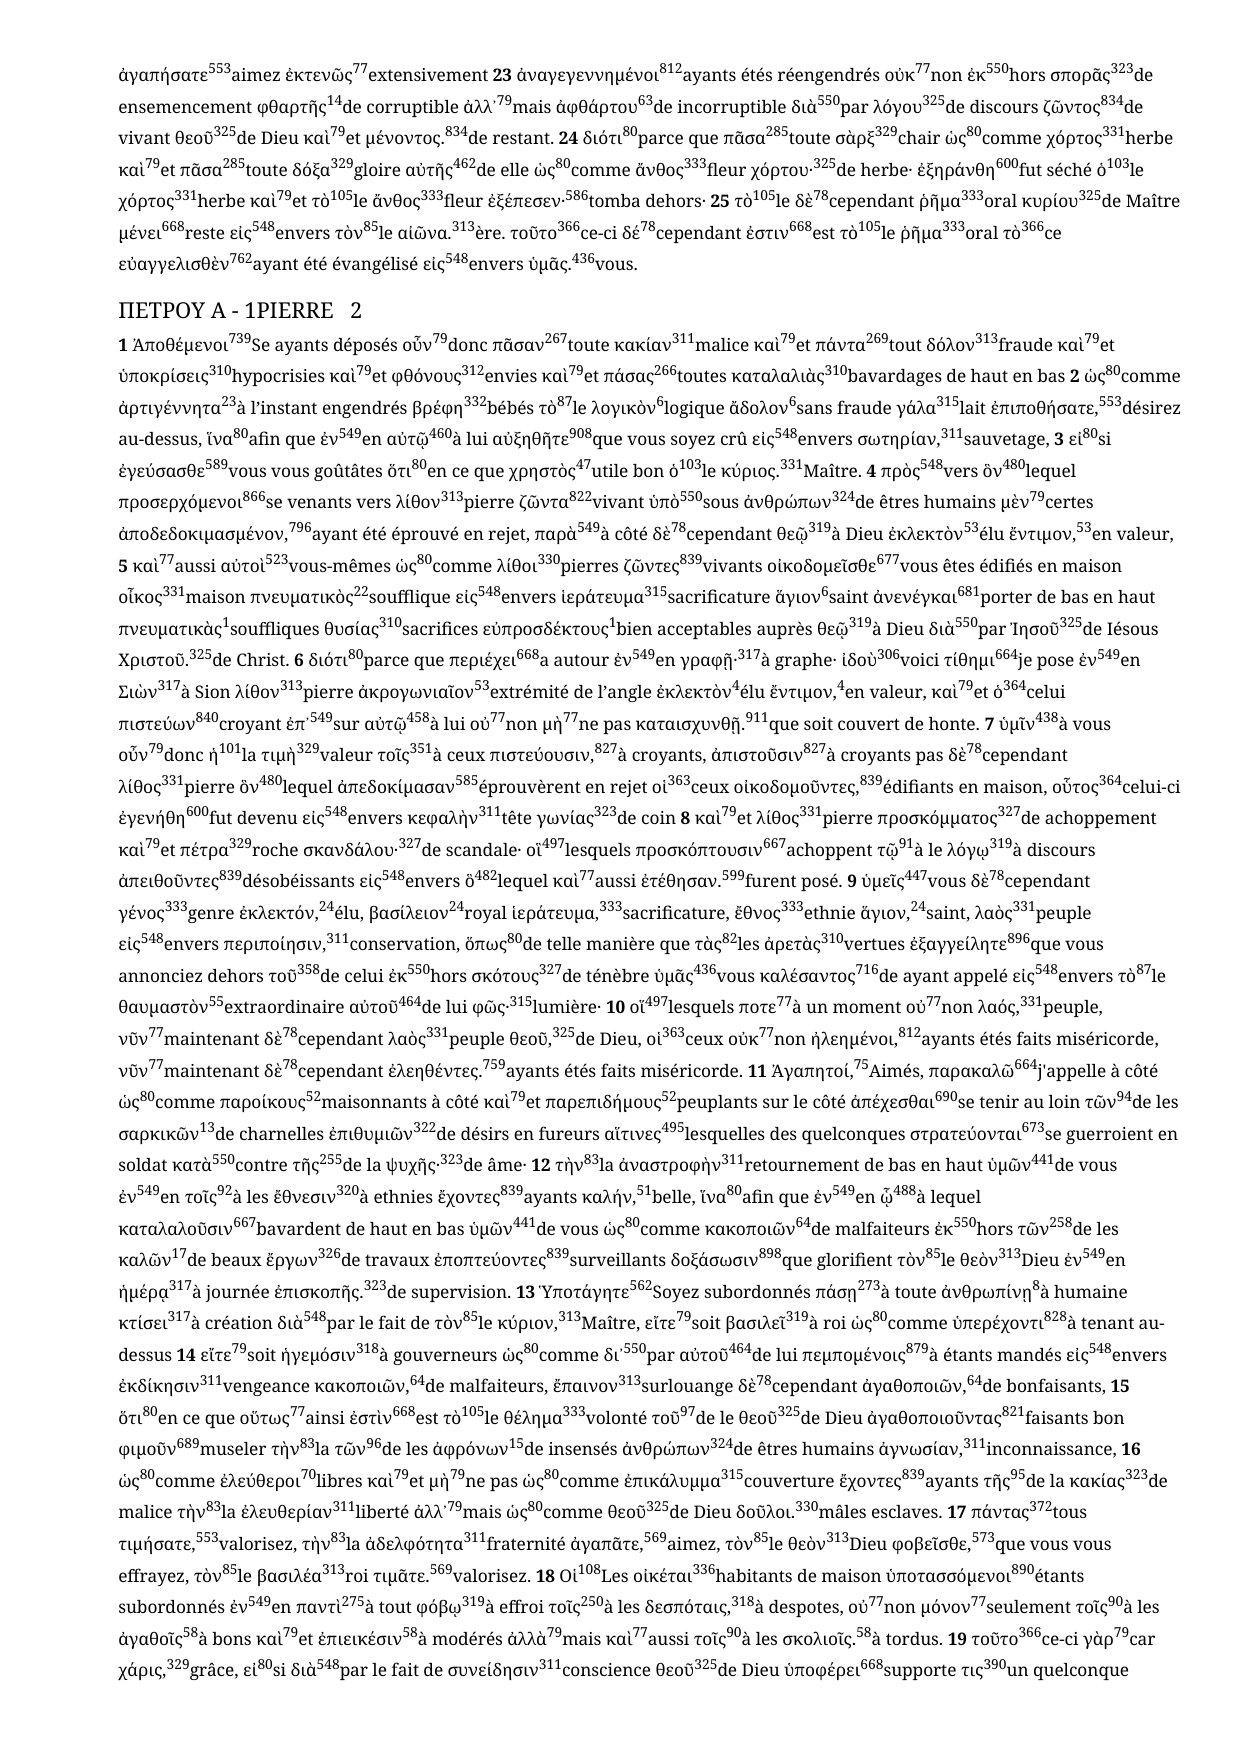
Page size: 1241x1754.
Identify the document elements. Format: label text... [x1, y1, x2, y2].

text 1 Πέτρος331Pierre ἀπόστολος331envoyé Ἰησοῦ325de Iésous Χριστοῦ325de Christ ἐκλεκτοῖς9à élus παρεπιδήμοις58à peuplants sur le côté διασπορᾶς323de dissémination Πόντου,325de Pontus, Γαλατίας,323de Galatie, Καππαδοκίας,323de Kapadokya, Ἀσίας323de Asie καὶ79et Βιθυνίας323de Bithynie 2 κατὰ548selon πρόγνωσιν311préconnaissance θεοῦ325de Dieu πατρὸς325de père ἐν549en ἁγιασμῷ319à sanctification πνεύματος327de souffle εἰς548envers ὑπακοὴν311écoute soumise καὶ79et ῥαντισμὸν313aspersion αἵματος327de sang Ἰησοῦ325de Iésous Χριστοῦ,325de Christ, χάρις329grâce ὑμῖν438à vous καὶ79et εἰρήνη329paix πληθυνθείη.697que soit multiplié. 3 Εὐλογητὸς47Élogié ὁ103le θεὸς331Dieu καὶ79et πατὴρ331père τοῦ97de le κυρίου325de Maître ἡμῶν423de nous Ἰησοῦ325de Iésous Χριστοῦ325de Christ ὁ498celui κατὰ548selon τὸ87le πολὺ375nombreux αὐτοῦ464de lui ἔλεος315miséricorde ἀναγεννήσας721ayant réengendré ἡμᾶς416nous εἰς548envers ἐλπίδα311espérance ζῶσαν820vivante δι᾽550par ἀναστάσεως323de redressement Ἰησοῦ325de Iésous Χριστοῦ325de Christ ἐκ550hors νεκρῶν64de morts 4 εἰς548envers κληρονομίαν311héritage ἄφθαρτον2incorruptible καὶ79et ἀμίαντον2sans souillure καὶ79et ἀμάραντον2amarante τετηρημένην794ayante étée gardée ἐν549en οὐρανοῖς318à cieux εἰς548envers ὑμᾶς436vous 5 τοὺς479ceux ἐν549en δυνάμει317à puissance θεοῦ325de Dieu φρουρουμένους874étants regardés au-devant διὰ550par πίστεως323de croyance εἰς548envers σωτηρίαν311sauvetage ἑτοίμην51prête ἀποκαλυφθῆναι683être découvert ἐν549en καιρῷ319à moment ἐσχάτῳ207à dernier 6 ἐν549en ᾧ488à lequel ἀγαλλιᾶσθε,671vous vous exultez, ὀλίγον77peu ἄρτι,77à l'instant, εἰ80si δέον842attachant de lien ἐστίν,668est, λυπηθέντες759ayants étés attristés ἐν549en ποικίλοις9à divers πειρασμοῖς,318à tentations, 7 ἵνα80afin que τὸ105le δοκίμιον333moyen d'épreuve ὑμῶν441de vous τῆς95de la πίστεως323de croyance πολυτιμότερον77en plus grande valeur χρυσίου327de objet d'or τοῦ494de ce ἀπολλυμένου,863de se perdant au loin, διὰ550par πυρὸς327de feu δὲ78cependant δοκιμαζομένου887de étant éprouvé εὑρεθῇ911que soit trouvé εἰς548envers ἔπαινον313surlouange καὶ79et δόξαν311gloire καὶ79et τιμὴν311valeur ἐν549en ἀποκαλύψει317à découverte Ἰησοῦ325de Iésous Χριστοῦ325de Christ 8 ὃν480lequel οὐκ77non ἰδόντες720ayants vus ἀγαπᾶτε,665vous aimez, εἰς548envers ὃν480lequel ἄρτι77à l'instant μὴ77ne pas ὁρῶντες,839voyants, πιστεύοντες839croyants δὲ78cependant ἀγαλλιᾶσθε671vous vous exultez χαρᾷ317à joie ἀνεκλαλήτῳ8à inexprimable καὶ79et δεδοξασμένῃ799à ayante étée glorifiée 9 κομιζόμενοι866se prenants soigneusement τὸ87le τέλος315achèvement τῆς95de la πίστεως323de croyance ὑμῶν441de vous σωτηρίαν311sauvetage ψυχῶν.322de âmes. 10 περὶ550autour ἧς300de laquelle σωτηρίας323de sauvetage ἐξεζήτησαν585recherchèrent καὶ79et ἐξηραύνησαν585recherchèrent hors προφῆται330prophètes οἱ363ceux περὶ550autour τῆς95de la εἰς548envers ὑμᾶς436vous χάριτος323de grâce προφητεύσαντες720ayants prophétisés 11 ἐραυνῶντες839scrutants εἰς548envers τίνα397quel ἢ79ou ποῖον162quel καιρὸν313moment ἐδήλου625mettait en évidence τὸ105le ἐν549en αὐτοῖς457à eux πνεῦμα333souffle Χριστοῦ325de Christ προμαρτυρόμενον869se rendant témoignage d'avance τὰ86les εἰς548envers Χριστὸν313Christ παθήματα314passions de souffrances καὶ79et τὰς82les μετὰ548après ταῦτα347ces-ci δόξας.310gloires. 12 οἷς485à lesquels ἀπεκαλύφθη600fut découvert ὅτι80en ce que οὐχ77non ἑαυτοῖς,532à eux-mêmes, ὑμῖν438à vous δὲ78cependant διηκόνουν624servaient αὐτὰ347mêmes ἃ499lesquels νῦν77maintenant ἀνηγγέλη600fut annoncé de bas en haut ὑμῖν438à vous διὰ550par τῶν357de ceux εὐαγγελισαμένων733de se ayants évangélisés ὑμᾶς436vous ἐν549en πνεύματι321à souffle ἁγίῳ12à saint ἀποσταλέντι750à ayant été envoyé ἀπ᾽550au loin οὐρανοῦ,325de ciel, εἰς548envers ἃ481lesquels ἐπιθυμοῦσιν667désirent en fureur ἄγγελοι330messagers παρακύψαι.681pencher à côté. 13 Διὸ79C'est pourquoi ἀναζωσάμενοι739se ayants ceints de bas en haut τὰς82les ὀσφύας310flancs τῆς95de la διανοίας323de capacité d’intelligence ὑμῶν441de vous νήφοντες839étants sobre τελείως77parfaitement ἐλπίσατε553espérez ἐπὶ548sur τὴν83la φερομένην873étante portée ὑμῖν438à vous χάριν311grâce ἐν549en ἀποκαλύψει317à découverte Ἰησοῦ325de Iésous Χριστοῦ.325de Christ. 14 ὡς80comme τέκνα332enfants ὑπακοῆς323de écoute soumise μὴ79ne pas συσχηματιζόμενοι866se schématisants avec ταῖς88à les πρότερον55plus avant ἐν549en τῇ89à la ἀγνοίᾳ317à méconnaissance ὑμῶν441de vous ἐπιθυμίαις,316à désirs en fureurs, 15 ἀλλὰ79mais κατὰ548selon τὸν346celui καλέσαντα707ayant appelé ὑμᾶς436vous ἅγιον53saint καὶ77aussi αὐτοὶ523vous-mêmes ἅγιοι46saints ἐν549en πάσῃ273à toute ἀναστροφῇ317à retournement de bas en haut γενήθητε,562soyez devenus, 16 διότι80parce que γέγραπται·654a été graphé· ἅγιοι46saints ἔσεσθε,609vous vous serez, ὅτι80en ce que ἐγὼ431moi ἅγιος.47saint. 17 καὶ79et εἰ80si πατέρα313père ἐπικαλεῖσθε671vous vous surnommez τὸν346celui ἀπροσωπολήμπτως77sans acception de face κρίνοντα822jugeant κατὰ548selon τὸ87le ἑκάστου384de chacun ἔργον,315travail, ἐν549en φόβῳ319à effroi τὸν85le τῆς95de la παροικίας323de maison d'habitation d'à côté ὑμῶν441de vous χρόνον313temps ἀναστράφητε562soyez tournés de bas en haut 18 εἰδότες782ayants sus ὅτι80en ce que οὐ77non φθαρτοῖς,60à corruptibles, ἀργυρίῳ321à objet d'argent ἢ79ou χρυσίῳ,321à objet d'or, ἐλυτρώθητε597vous fûtes rançonné ἐκ550hors τῆς95de la ματαίας63de vaine ὑμῶν441de vous ἀναστροφῆς323de retournement de bas en haut πατροπαραδότου14de transmis du père 19 ἀλλὰ79mais τιμίῳ12à de valeur αἵματι321à sang ὡς80comme ἀμνοῦ325de agneau ἀμώμου16de sans reproche καὶ79et ἀσπίλου16de sans tache Χριστοῦ325de Christ 20 προεγνωσμένου807de ayant été connu avant μὲν79certes πρὸ550d'avant καταβολῆς323de fondation κόσμου,325de monde, φανερωθέντος754de ayant été rendu visible δὲ78cependant ἐπ᾽550sur ἐσχάτου65de dernier τῶν96de les χρόνων324de temps δι᾽548par le fait de ὑμᾶς436vous 21 τοὺς479ceux δι᾽550par αὐτοῦ464de lui πιστοὺς52croyables εἰς548envers θεὸν313Dieu τὸν346celui ἐγείραντα707ayant éveillé αὐτὸν452lui ἐκ550hors νεκρῶν64de morts καὶ79et δόξαν311gloire αὐτῷ458à lui δόντα,707ayant donné, ὥστε80de sorte que τὴν83la πίστιν311croyance ὑμῶν441de vous καὶ79et ἐλπίδα311espérance εἶναι689être εἰς548envers θεόν.313Dieu. 22 Τὰς82Les ψυχὰς310âmes ὑμῶν441de vous ἡγνικότες782ayants consacrés ἐν549en τῇ89à la ὑπακοῇ317à écoute soumise τῆς95de la ἀληθείας323de vérité εἰς548envers φιλαδελφίαν311amitié fraternel ἀνυπόκριτον2sans hypocrisie ἐκ550hors καθαρᾶς14de pure καρδίας323de coeur ἀλλήλους501les uns les autres ἀγαπήσατε553aimez ἐκτενῶς77extensivement 23 ἀναγεγεννημένοι812ayants étés réengendrés οὐκ77non ἐκ550hors σπορᾶς323de ensemencement φθαρτῆς14de corruptible ἀλλ᾽79mais ἀφθάρτου63de incorruptible διὰ550par λόγου325de discours ζῶντος834de vivant θεοῦ325de Dieu καὶ79et μένοντος.834de restant. 24 διότι80parce que πᾶσα285toute σὰρξ329chair ὡς80comme χόρτος331herbe καὶ79et πᾶσα285toute δόξα329gloire αὐτῆς462de elle ὡς80comme ἄνθος333fleur χόρτου·325de herbe· ἐξηράνθη600fut séché ὁ103le χόρτος331herbe καὶ79et τὸ105le ἄνθος333fleur ἐξέπεσεν·586tomba dehors· 25 τὸ105le δὲ78cependant ῥῆμα333oral κυρίου325de Maître μένει668reste εἰς548envers τὸν85le αἰῶνα.313ère. τοῦτο366ce-ci δέ78cependant ἐστιν668est τὸ105le ῥῆμα333oral τὸ366ce εὐαγγελισθὲν762ayant été évangélisé εἰς548envers ὑμᾶς.436vous. [118, 59, 1181, 276]
text 1 Ἀποθέμενοι739Se ayants déposés οὖν79donc πᾶσαν267toute κακίαν311malice καὶ79et πάντα269tout δόλον313fraude καὶ79et ὑποκρίσεις310hypocrisies καὶ79et φθόνους312envies καὶ79et πάσας266toutes καταλαλιὰς310bavardages de haut en bas 2 ὡς80comme ἀρτιγέννητα23à l’instant engendrés βρέφη332bébés τὸ87le λογικὸν6logique ἄδολον6sans fraude γάλα315lait ἐπιποθήσατε,553désirez au-dessus, ἵνα80afin que ἐν549en αὐτῷ460à lui αὐξηθῆτε908que vous soyez crû εἰς548envers σωτηρίαν,311sauvetage, 3 εἰ80si ἐγεύσασθε589vous vous goûtâtes ὅτι80en ce que χρηστὸς47utile bon ὁ103le κύριος.331Maître. 4 πρὸς548vers ὃν480lequel προσερχόμενοι866se venants vers λίθον313pierre ζῶντα822vivant ὑπὸ550sous ἀνθρώπων324de êtres humains μὲν79certes ἀποδεδοκιμασμένον,796ayant été éprouvé en rejet, παρὰ549à côté δὲ78cependant θεῷ319à Dieu ἐκλεκτὸν53élu ἔντιμον,53en valeur, 5 καὶ77aussi αὐτοὶ523vous-mêmes ὡς80comme λίθοι330pierres ζῶντες839vivants οἰκοδομεῖσθε677vous êtes édifiés en maison οἶκος331maison πνευματικὸς22soufflique εἰς548envers ἱεράτευμα315sacrificature ἅγιον6saint ἀνενέγκαι681porter de bas en haut πνευματικὰς1souffliques θυσίας310sacrifices εὐπροσδέκτους1bien acceptables auprès θεῷ319à Dieu διὰ550par Ἰησοῦ325de Iésous Χριστοῦ.325de Christ. 6 διότι80parce que περιέχει668a autour ἐν549en γραφῇ·317à graphe· ἰδοὺ306voici τίθημι664je pose ἐν549en Σιὼν317à Sion λίθον313pierre ἀκρογωνιαῖον53extrémité de l’angle ἐκλεκτὸν4élu ἔντιμον,4en valeur, καὶ79et ὁ364celui πιστεύων840croyant ἐπ᾽549sur αὐτῷ458à lui οὐ77non μὴ77ne pas καταισχυνθῇ.911que soit couvert de honte. 7 ὑμῖν438à vous οὖν79donc ἡ101la τιμὴ329valeur τοῖς351à ceux πιστεύουσιν,827à croyants, ἀπιστοῦσιν827à croyants pas δὲ78cependant λίθος331pierre ὃν480lequel ἀπεδοκίμασαν585éprouvèrent en rejet οἱ363ceux οἰκοδομοῦντες,839édifiants en maison, οὗτος364celui-ci ἐγενήθη600fut devenu εἰς548envers κεφαλὴν311tête γωνίας323de coin 8 καὶ79et λίθος331pierre προσκόμματος327de achoppement καὶ79et πέτρα329roche σκανδάλου·327de scandale· οἳ497lesquels προσκόπτουσιν667achoppent τῷ91à le λόγῳ319à discours ἀπειθοῦντες839désobéissants εἰς548envers ὃ482lequel καὶ77aussi ἐτέθησαν.599furent posé. 9 ὑμεῖς447vous δὲ78cependant γένος333genre ἐκλεκτόν,24élu, βασίλειον24royal ἱεράτευμα,333sacrificature, ἔθνος333ethnie ἅγιον,24saint, λαὸς331peuple εἰς548envers περιποίησιν,311conservation, ὅπως80de telle manière que τὰς82les ἀρετὰς310vertues ἐξαγγείλητε896que vous annonciez dehors τοῦ358de celui ἐκ550hors σκότους327de ténèbre ὑμᾶς436vous καλέσαντος716de ayant appelé εἰς548envers τὸ87le θαυμαστὸν55extraordinaire αὐτοῦ464de lui φῶς·315lumière· 10 οἵ497lesquels ποτε77à un moment οὐ77non λαός,331peuple, νῦν77maintenant δὲ78cependant λαὸς331peuple θεοῦ,325de Dieu, οἱ363ceux οὐκ77non ἠλεημένοι,812ayants étés faits miséricorde, νῦν77maintenant δὲ78cependant ἐλεηθέντες.759ayants étés faits miséricorde. 11 Ἀγαπητοί,75Aimés, παρακαλῶ664j'appelle à côté ὡς80comme παροίκους52maisonnants à côté καὶ79et παρεπιδήμους52peuplants sur le côté ἀπέχεσθαι690se tenir au loin τῶν94de les σαρκικῶν13de charnelles ἐπιθυμιῶν322de désirs en fureurs αἵτινες495lesquelles des quelconques στρατεύονται673se guerroient en soldat κατὰ550contre τῆς255de la ψυχῆς·323de âme· 12 τὴν83la ἀναστροφὴν311retournement de bas en haut ὑμῶν441de vous ἐν549en τοῖς92à les ἔθνεσιν320à ethnies ἔχοντες839ayants καλήν,51belle, ἵνα80afin que ἐν549en ᾧ488à lequel καταλαλοῦσιν667bavardent de haut en bas ὑμῶν441de vous ὡς80comme κακοποιῶν64de malfaiteurs ἐκ550hors τῶν258de les καλῶν17de beaux ἔργων326de travaux ἐποπτεύοντες839surveillants δοξάσωσιν898que glorifient τὸν85le θεὸν313Dieu ἐν549en ἡμέρᾳ317à journée ἐπισκοπῆς.323de supervision. 13 Ὑποτάγητε562Soyez subordonnés πάσῃ273à toute ἀνθρωπίνῃ8à humaine κτίσει317à création διὰ548par le fait de τὸν85le κύριον,313Maître, εἴτε79soit βασιλεῖ319à roi ὡς80comme ὑπερέχοντι828à tenant au-dessus 14 εἴτε79soit ἡγεμόσιν318à gouverneurs ὡς80comme δι᾽550par αὐτοῦ464de lui πεμπομένοις879à étants mandés εἰς548envers ἐκδίκησιν311vengeance κακοποιῶν,64de malfaiteurs, ἔπαινον313surlouange δὲ78cependant ἀγαθοποιῶν,64de bonfaisants, 15 ὅτι80en ce que οὕτως77ainsi ἐστὶν668est τὸ105le θέλημα333volonté τοῦ97de le θεοῦ325de Dieu ἀγαθοποιοῦντας821faisants bon φιμοῦν689museler τὴν83la τῶν96de les ἀφρόνων15de insensés ἀνθρώπων324de êtres humains ἀγνωσίαν,311inconnaissance, 16 ὡς80comme ἐλεύθεροι70libres καὶ79et μὴ79ne pas ὡς80comme ἐπικάλυμμα315couverture ἔχοντες839ayants τῆς95de la κακίας323de malice τὴν83la ἐλευθερίαν311liberté ἀλλ᾽79mais ὡς80comme θεοῦ325de Dieu δοῦλοι.330mâles esclaves. 17 πάντας372tous τιμήσατε,553valorisez, τὴν83la ἀδελφότητα311fraternité ἀγαπᾶτε,569aimez, τὸν85le θεὸν313Dieu φοβεῖσθε,573que vous vous effrayez, τὸν85le βασιλέα313roi τιμᾶτε.569valorisez. 18 Οἱ108Les οἰκέται336habitants de maison ὑποτασσόμενοι890étants subordonnés ἐν549en παντὶ275à tout φόβῳ319à effroi τοῖς250à les δεσπόταις,318à despotes, οὐ77non μόνον77seulement τοῖς90à les ἀγαθοῖς58à bons καὶ79et ἐπιεικέσιν58à modérés ἀλλὰ79mais καὶ77aussi τοῖς90à les σκολιοῖς.58à tordus. 19 τοῦτο366ce-ci γὰρ79car χάρις,329grâce, εἰ80si διὰ548par le fait de συνείδησιν311conscience θεοῦ325de Dieu ὑποφέρει668supporte τις390un quelconque λύπας310tristesses πάσχων840souffrant ἀδίκως.77injustement. 20 ποῖον175quel γὰρ79car κλέος,333renommée, εἰ80si ἁμαρτάνοντες839fautants καὶ79et κολαφιζόμενοι890étants tabassés ὑπομενεῖτε;603vous résisterez en restant sous; ἀλλ᾽79mais εἰ80si ἀγαθοποιοῦντες839faisants bon καὶ79et πάσχοντες839souffrants ὑπομενεῖτε,603vous résisterez en restant sous, τοῦτο366ce-ci χάρις329grâce παρὰ549à côté θεῷ.319à Dieu. 21 εἰς548envers τοῦτο348ce-ci γὰρ79car ἐκλήθητε,597vous fûtes appelé, ὅτι80en ce que καὶ77aussi Χριστὸς331Christ ἔπαθεν586souffrit ὑπὲρ550au-dessus ὑμῶν441de vous ὑμῖν438à vous ὑπολιμπάνων840laissant dessous ὑπογραμμόν,313modèle de sous-lettre, ἵνα80afin que ἐπακολουθήσητε896que vous suiviez dessus τοῖς92à les ἴχνεσιν320à traces αὐτοῦ,464de lui, 22 ὃς498lequel ἁμαρτίαν311faute οὐκ77non ἐποίησεν586fit οὐδὲ79non cependant εὑρέθη600fut trouvé δόλος331fraude ἐν549en τῷ93à le στόματι321à bouche αὐτοῦ,464de lui, 23 ὃς498lequel λοιδορούμενος891étant insulté οὐκ77non ἀντελοιδόρει,625insultait en retour, πάσχων840souffrant οὐκ77non ἠπείλει,625menaçait, παρεδίδου625livrait δὲ78cependant τῷ352à celui κρίνοντι828à jugeant δικαίως,77justement, 24 ὃς498lequel τὰς82les ἁμαρτίας310fautes ἡμῶν423de nous αὐτὸς542lui-même ἀνήνεγκεν586porta de bas en haut ἐν549en τῷ93à le σώματι321à corps αὐτοῦ464de lui ἐπὶ548sur τὸ87le ξύλον,315bois, ἵνα80afin que ταῖς88à les ἁμαρτίαις316à fautes ἀπογενόμενοι739se ayants devenus loin τῇ89à la δικαιοσύνῃ317à justice ζήσωμεν,894que nous vivions, οὗ492de lequel τῷ251à le μώλωπι319à meurtrissure ἰάθητε.597vous fûtes guéri. 25 ἦτε622vous étiez γὰρ79car ὡς80comme πρόβατα332brebis πλανώμενοι,890étants égarés, ἀλλ᾽79mais ἐπεστράφητε597vous fûtes retourné au-dessus νῦν77maintenant ἐπὶ548sur τὸν85le ποιμένα313berger καὶ79et ἐπίσκοπον313superviseur τῶν94de les ψυχῶν322de âmes ὑμῶν.441de vous. [118, 329, 1181, 1682]
text ΠΕΤΡΟΥ Α - 1PIERRE 2 [118, 294, 1181, 324]
